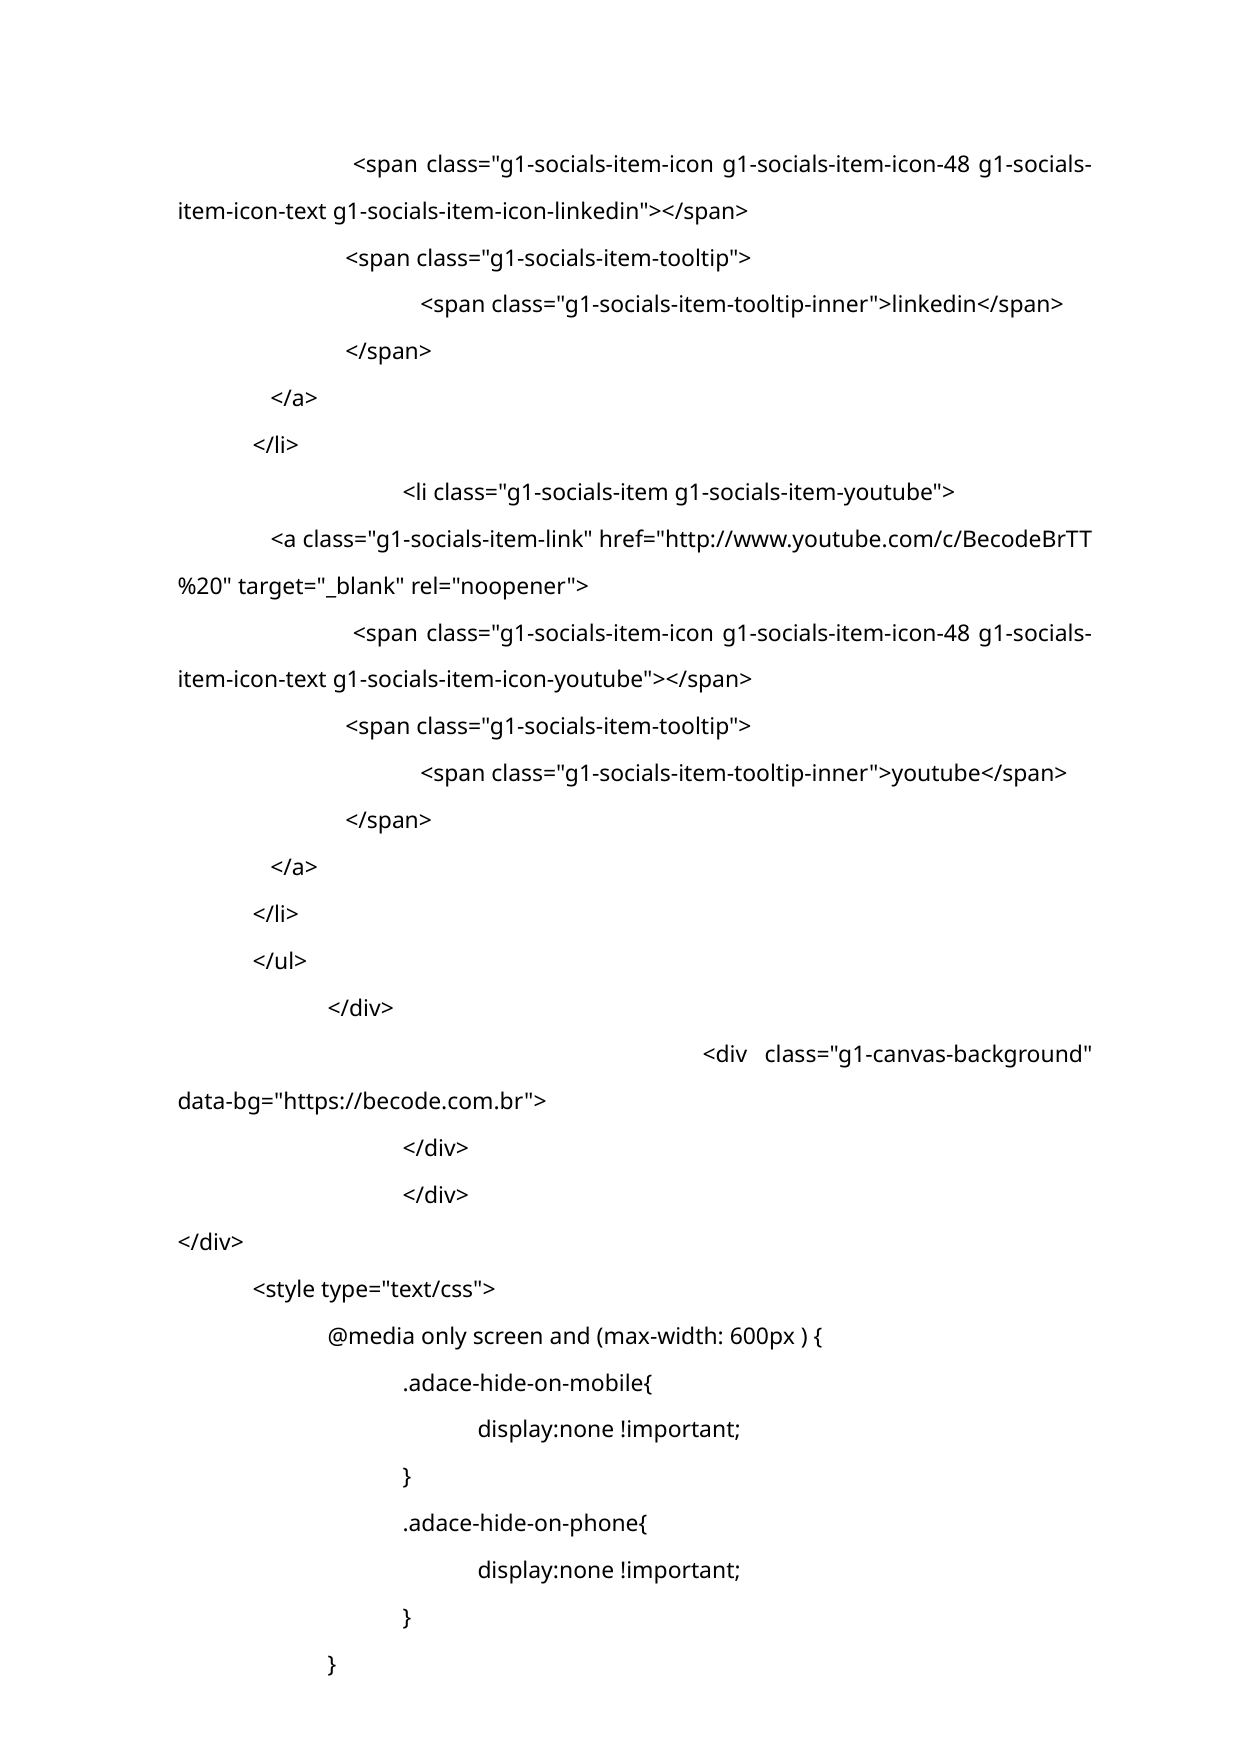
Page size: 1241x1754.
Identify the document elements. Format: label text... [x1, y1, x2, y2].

text <span class="g1-socials-item-tooltip"> [177, 241, 1092, 273]
text } [177, 1648, 1092, 1679]
text } [177, 1460, 1092, 1491]
text <span class="g1-socials-item-tooltip-inner">youtube</span> [177, 757, 1092, 788]
text </div> [177, 1179, 1092, 1210]
text <span class="g1-socials-item-icon g1-socials-item-icon-48 g1-socials-item-icon-text g1-socials-item-icon-youtube"></span> [177, 616, 1092, 694]
text </span> [177, 335, 1092, 366]
text </a> [177, 851, 1092, 882]
text @media only screen and (max-width: 600px ) { [177, 1319, 1092, 1351]
text </li> [177, 429, 1092, 460]
text <a class="g1-socials-item-link" href="http://www.youtube.com/c/BecodeBrTT%20" target="_blank" rel="noopener"> [177, 523, 1092, 601]
text display:none !important; [177, 1413, 1092, 1444]
text </div> [177, 991, 1092, 1023]
text <span class="g1-socials-item-icon g1-socials-item-icon-48 g1-socials-item-icon-text g1-socials-item-icon-linkedin"></span> [177, 148, 1092, 226]
text <span class="g1-socials-item-tooltip"> [177, 710, 1092, 741]
text </li> [177, 898, 1092, 929]
text </div> [177, 1132, 1092, 1163]
text <div class="g1-canvas-background" data-bg="https://becode.com.br"> [177, 1038, 1092, 1116]
text .adace-hide-on-mobile{ [177, 1366, 1092, 1398]
text display:none !important; [177, 1554, 1092, 1585]
text <span class="g1-socials-item-tooltip-inner">linkedin</span> [177, 288, 1092, 319]
text </a> [177, 382, 1092, 413]
text </div> [177, 1226, 1092, 1257]
text <li class="g1-socials-item g1-socials-item-youtube"> [177, 476, 1092, 507]
text <style type="text/css"> [177, 1273, 1092, 1304]
text } [177, 1601, 1092, 1632]
text .adace-hide-on-phone{ [177, 1507, 1092, 1538]
text </span> [177, 804, 1092, 835]
text </ul> [177, 944, 1092, 976]
